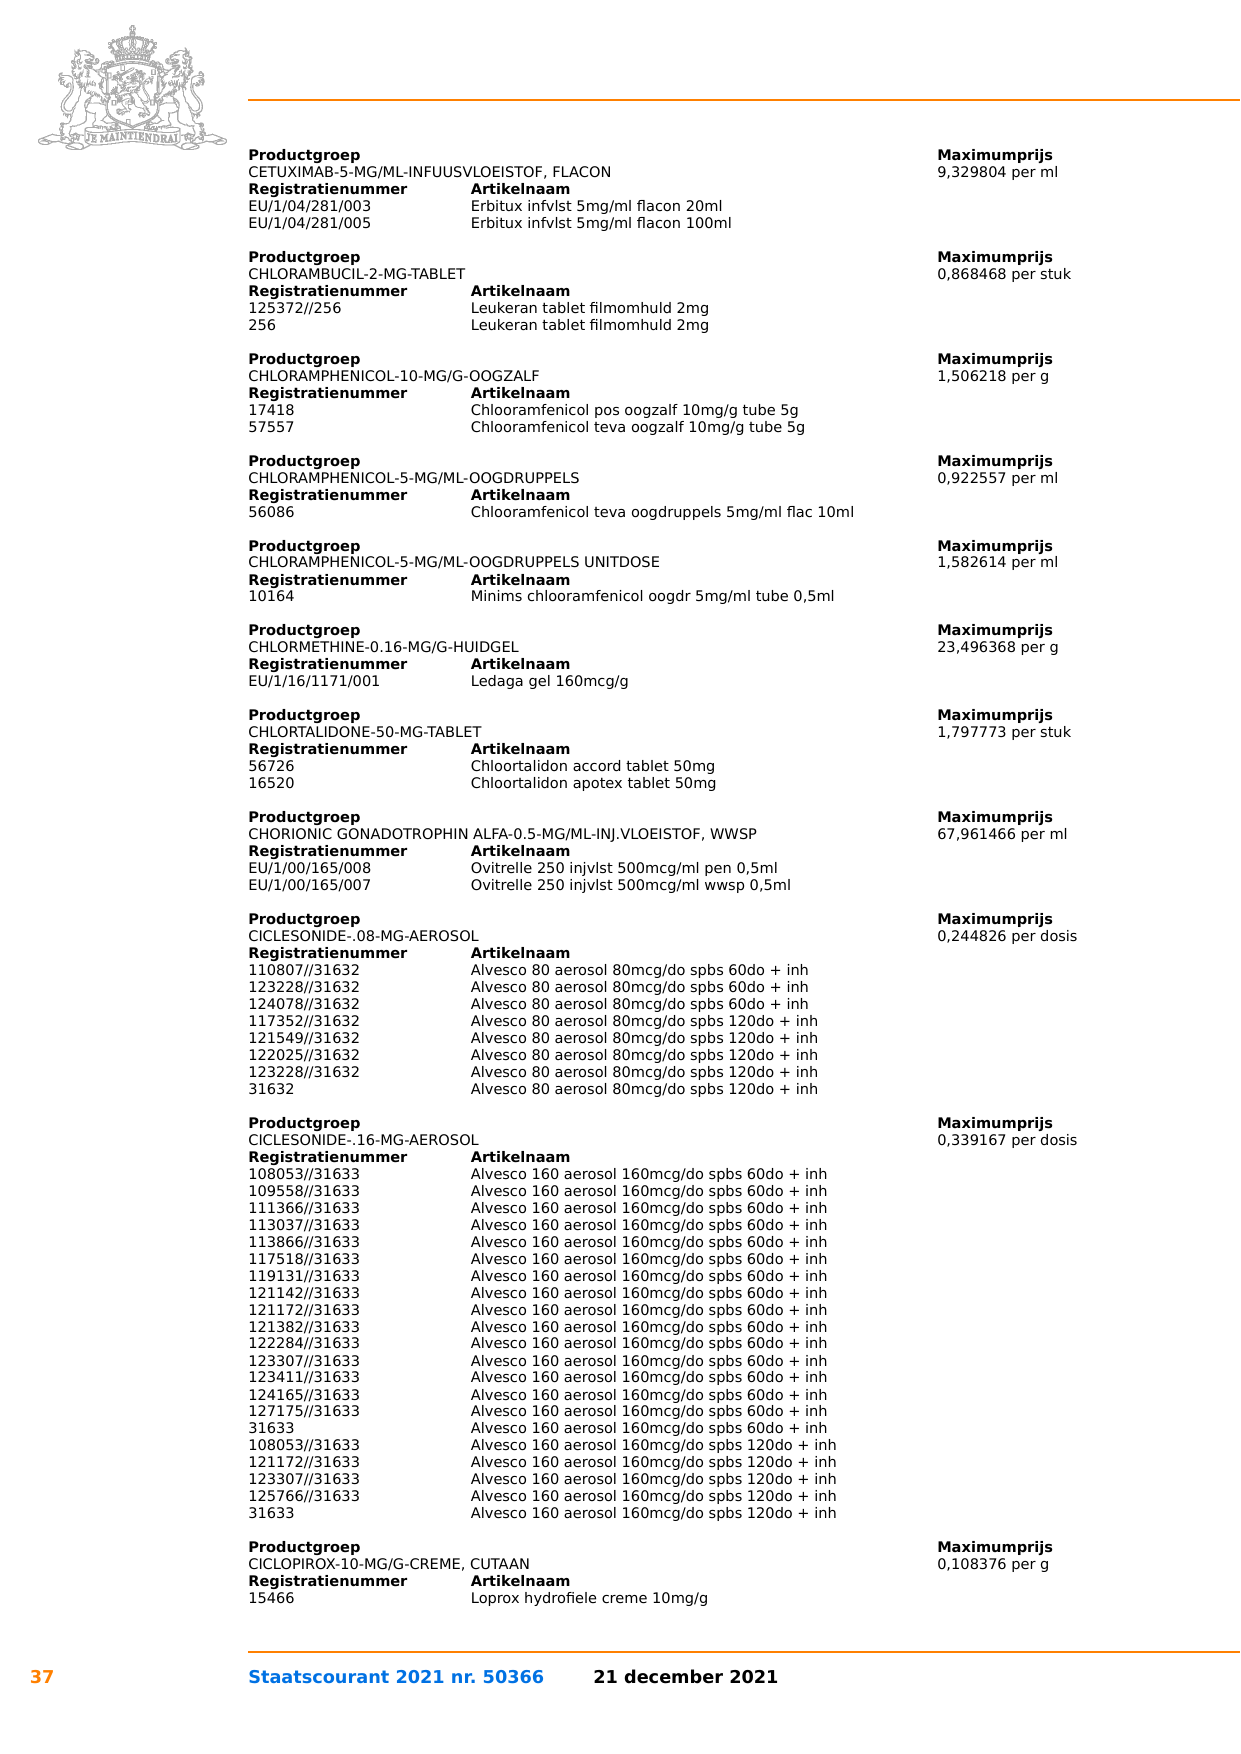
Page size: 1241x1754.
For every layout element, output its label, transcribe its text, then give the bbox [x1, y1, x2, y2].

table_cell [465, 809, 931, 826]
table_cell Alvesco 160 aerosol 160mcg/do spbs 60do + inh [465, 1251, 1163, 1267]
table_cell [931, 486, 1163, 503]
table_cell Leukeran tablet filmomhuld 2mg [465, 300, 1163, 317]
table_cell 31633 [248, 1420, 464, 1437]
table_cell Productgroep [248, 453, 464, 469]
table_cell Maximumprijs [931, 351, 1163, 368]
table_cell Registratienummer [248, 571, 464, 588]
picture [38, 25, 227, 150]
table_cell CHLORMETHINE-0.16-MG/G-HUIDGEL [248, 639, 931, 656]
table_cell Registratienummer [248, 656, 464, 673]
table_cell 123411//31633 [248, 1369, 464, 1386]
table_cell CHORIONIC GONADOTROPHIN ALFA-0.5-MG/ML-INJ.VLOEISTOF, WWSP [248, 826, 931, 843]
table_cell 0,868468 per stuk [931, 266, 1163, 283]
table_cell [465, 147, 931, 164]
table_cell [931, 741, 1163, 758]
table_cell CHLORAMPHENICOL-5-MG/ML-OOGDRUPPELS [248, 470, 931, 486]
table_cell Alvesco 160 aerosol 160mcg/do spbs 60do + inh [465, 1403, 1163, 1420]
table_cell 10164 [248, 588, 464, 605]
table_cell Alvesco 160 aerosol 160mcg/do spbs 60do + inh [465, 1369, 1163, 1386]
table_cell Erbitux infvlst 5mg/ml flacon 100ml [465, 215, 1163, 232]
table_cell Chlooramfenicol teva oogzalf 10mg/g tube 5g [465, 419, 1163, 436]
table_cell 123228//31632 [248, 979, 464, 996]
table_cell Alvesco 160 aerosol 160mcg/do spbs 60do + inh [465, 1353, 1163, 1369]
table_cell Registratienummer [248, 741, 464, 758]
table_cell Maximumprijs [931, 707, 1163, 724]
table_cell Alvesco 160 aerosol 160mcg/do spbs 60do + inh [465, 1420, 1163, 1437]
table_cell CICLESONIDE-.16-MG-AEROSOL [248, 1132, 931, 1149]
table_cell Registratienummer [248, 283, 464, 300]
table_cell Maximumprijs [931, 809, 1163, 826]
table_cell CHLORAMPHENICOL-5-MG/ML-OOGDRUPPELS UNITDOSE [248, 554, 931, 571]
table_cell [465, 538, 931, 554]
table_cell Artikelnaam [465, 1573, 931, 1590]
table_cell 113866//31633 [248, 1234, 464, 1251]
table_cell 15466 [248, 1590, 464, 1607]
table_cell 117518//31633 [248, 1251, 464, 1267]
table_cell [248, 436, 1163, 452]
table_cell Erbitux infvlst 5mg/ml flacon 20ml [465, 198, 1163, 215]
table_cell Artikelnaam [465, 486, 931, 503]
table_cell Alvesco 160 aerosol 160mcg/do spbs 60do + inh [465, 1234, 1163, 1251]
table_cell Maximumprijs [931, 147, 1163, 164]
table_cell [248, 520, 1163, 537]
table_cell 108053//31633 [248, 1437, 464, 1454]
table_cell Loprox hydrofiele creme 10mg/g [465, 1590, 1163, 1607]
table_cell Minims chlooramfenicol oogdr 5mg/ml tube 0,5ml [465, 588, 1163, 605]
table_cell Productgroep [248, 622, 464, 639]
table_cell 1,582614 per ml [931, 554, 1163, 571]
table_cell [248, 232, 1163, 249]
table_cell Chloortalidon accord tablet 50mg [465, 758, 1163, 775]
table_cell 123307//31633 [248, 1353, 464, 1369]
table_cell EU/1/16/1171/001 [248, 673, 464, 690]
table_cell Alvesco 80 aerosol 80mcg/do spbs 60do + inh [465, 962, 1163, 979]
table_cell 0,108376 per g [931, 1556, 1163, 1573]
table_cell [248, 690, 1163, 707]
table_cell EU/1/04/281/005 [248, 215, 464, 232]
table_cell Alvesco 160 aerosol 160mcg/do spbs 120do + inh [465, 1437, 1163, 1454]
table_cell Maximumprijs [931, 1115, 1163, 1132]
table_cell Alvesco 160 aerosol 160mcg/do spbs 120do + inh [465, 1488, 1163, 1505]
table_cell Registratienummer [248, 843, 464, 860]
table_cell [465, 249, 931, 266]
table_cell Maximumprijs [931, 538, 1163, 554]
table_cell Alvesco 160 aerosol 160mcg/do spbs 120do + inh [465, 1505, 1163, 1522]
table_cell Alvesco 160 aerosol 160mcg/do spbs 60do + inh [465, 1166, 1163, 1183]
table_cell 127175//31633 [248, 1403, 464, 1420]
table_cell [931, 571, 1163, 588]
table_cell Alvesco 160 aerosol 160mcg/do spbs 60do + inh [465, 1183, 1163, 1199]
table_cell [465, 911, 931, 928]
table_cell Artikelnaam [465, 181, 931, 198]
table_cell EU/1/04/281/003 [248, 198, 464, 215]
table_cell Alvesco 160 aerosol 160mcg/do spbs 120do + inh [465, 1454, 1163, 1471]
table_cell 109558//31633 [248, 1183, 464, 1199]
table_cell 123228//31632 [248, 1064, 464, 1081]
table_cell Alvesco 80 aerosol 80mcg/do spbs 120do + inh [465, 1081, 1163, 1098]
table_cell Maximumprijs [931, 911, 1163, 928]
table_cell Productgroep [248, 147, 464, 164]
table_cell Productgroep [248, 538, 464, 554]
table_cell Alvesco 80 aerosol 80mcg/do spbs 120do + inh [465, 1030, 1163, 1047]
table_cell Registratienummer [248, 486, 464, 503]
table_cell Chlooramfenicol teva oogdruppels 5mg/ml flac 10ml [465, 504, 1163, 520]
table_cell 121549//31632 [248, 1030, 464, 1047]
table_cell 31633 [248, 1505, 464, 1522]
table_cell [465, 453, 931, 469]
table_cell [931, 945, 1163, 962]
table_cell CETUXIMAB-5-MG/ML-INFUUSVLOEISTOF, FLACON [248, 164, 931, 181]
table_cell [248, 1522, 1163, 1539]
table_cell [248, 792, 1163, 809]
table_cell Alvesco 160 aerosol 160mcg/do spbs 120do + inh [465, 1471, 1163, 1488]
table_cell [465, 707, 931, 724]
table_cell [465, 351, 931, 368]
table_cell Productgroep [248, 707, 464, 724]
table_cell 122025//31632 [248, 1047, 464, 1064]
table_cell Artikelnaam [465, 1149, 931, 1166]
table_cell Maximumprijs [931, 1539, 1163, 1556]
table_cell EU/1/00/165/008 [248, 860, 464, 877]
table_cell Registratienummer [248, 385, 464, 402]
table_cell Registratienummer [248, 181, 464, 198]
table_cell [931, 385, 1163, 402]
table_cell [465, 1115, 931, 1132]
table_cell CICLOPIROX-10-MG/G-CREME, CUTAAN [248, 1556, 931, 1573]
table_cell 9,329804 per ml [931, 164, 1163, 181]
table_cell Alvesco 80 aerosol 80mcg/do spbs 120do + inh [465, 1064, 1163, 1081]
table_cell [465, 622, 931, 639]
table_cell 125766//31633 [248, 1488, 464, 1505]
table_cell Artikelnaam [465, 843, 931, 860]
table_cell Artikelnaam [465, 741, 931, 758]
table_cell Alvesco 160 aerosol 160mcg/do spbs 60do + inh [465, 1217, 1163, 1233]
table_cell Maximumprijs [931, 622, 1163, 639]
table_cell 67,961466 per ml [931, 826, 1163, 843]
table_cell Productgroep [248, 809, 464, 826]
table_cell Productgroep [248, 1539, 464, 1556]
table_cell 121172//31633 [248, 1301, 464, 1318]
table_cell Alvesco 160 aerosol 160mcg/do spbs 60do + inh [465, 1285, 1163, 1301]
table_cell EU/1/00/165/007 [248, 877, 464, 894]
table_cell 57557 [248, 419, 464, 436]
table_cell Chlooramfenicol pos oogzalf 10mg/g tube 5g [465, 402, 1163, 418]
table_cell 119131//31633 [248, 1268, 464, 1284]
table_cell 123307//31633 [248, 1471, 464, 1488]
table_cell [931, 1573, 1163, 1590]
table_cell Alvesco 160 aerosol 160mcg/do spbs 60do + inh [465, 1319, 1163, 1335]
table_cell 113037//31633 [248, 1217, 464, 1233]
table_cell 121382//31633 [248, 1319, 464, 1335]
table_cell Artikelnaam [465, 283, 931, 300]
table_cell Alvesco 160 aerosol 160mcg/do spbs 60do + inh [465, 1301, 1163, 1318]
table_cell 108053//31633 [248, 1166, 464, 1183]
table_cell Productgroep [248, 911, 464, 928]
table_cell 124078//31632 [248, 996, 464, 1013]
table_cell 23,496368 per g [931, 639, 1163, 656]
table_cell Registratienummer [248, 1573, 464, 1590]
table_cell [248, 334, 1163, 351]
table_cell [931, 283, 1163, 300]
table_cell 16520 [248, 775, 464, 792]
table_cell CICLESONIDE-.08-MG-AEROSOL [248, 928, 931, 945]
table_cell Maximumprijs [931, 453, 1163, 469]
table_cell Artikelnaam [465, 945, 931, 962]
table_cell Productgroep [248, 351, 464, 368]
table_cell CHLORAMPHENICOL-10-MG/G-OOGZALF [248, 368, 931, 384]
table_cell 256 [248, 317, 464, 334]
table_cell Ovitrelle 250 injvlst 500mcg/ml pen 0,5ml [465, 860, 1163, 877]
table_cell Productgroep [248, 1115, 464, 1132]
table_cell Alvesco 80 aerosol 80mcg/do spbs 120do + inh [465, 1013, 1163, 1030]
table_cell Leukeran tablet filmomhuld 2mg [465, 317, 1163, 334]
table_cell Registratienummer [248, 1149, 464, 1166]
table_cell Alvesco 160 aerosol 160mcg/do spbs 60do + inh [465, 1200, 1163, 1217]
table_cell Productgroep [248, 249, 464, 266]
table_cell Artikelnaam [465, 385, 931, 402]
table_cell 31632 [248, 1081, 464, 1098]
table_cell [248, 605, 1163, 622]
table_cell [931, 656, 1163, 673]
table_cell Artikelnaam [465, 571, 931, 588]
table_cell 121142//31633 [248, 1285, 464, 1301]
table_cell 124165//31633 [248, 1386, 464, 1403]
table_cell [248, 894, 1163, 911]
table_cell 17418 [248, 402, 464, 418]
table_cell 117352//31632 [248, 1013, 464, 1030]
table_cell 121172//31633 [248, 1454, 464, 1471]
table_cell 0,244826 per dosis [931, 928, 1163, 945]
table_cell Ovitrelle 250 injvlst 500mcg/ml wwsp 0,5ml [465, 877, 1163, 894]
table_cell Alvesco 160 aerosol 160mcg/do spbs 60do + inh [465, 1268, 1163, 1284]
table_cell Alvesco 80 aerosol 80mcg/do spbs 60do + inh [465, 996, 1163, 1013]
table_cell Artikelnaam [465, 656, 931, 673]
table_cell Alvesco 80 aerosol 80mcg/do spbs 60do + inh [465, 979, 1163, 996]
table_cell [931, 181, 1163, 198]
table_cell CHLORTALIDONE-50-MG-TABLET [248, 724, 931, 741]
table_cell Maximumprijs [931, 249, 1163, 266]
table_cell Ledaga gel 160mcg/g [465, 673, 1163, 690]
table_cell 0,339167 per dosis [931, 1132, 1163, 1149]
table_cell CHLORAMBUCIL-2-MG-TABLET [248, 266, 931, 283]
table_cell [248, 1098, 1163, 1115]
table_cell 56726 [248, 758, 464, 775]
table_cell 125372//256 [248, 300, 464, 317]
table_cell Alvesco 160 aerosol 160mcg/do spbs 60do + inh [465, 1335, 1163, 1352]
table_cell 1,506218 per g [931, 368, 1163, 384]
table_cell [931, 1149, 1163, 1166]
table_cell 0,922557 per ml [931, 470, 1163, 486]
table_cell Chloortalidon apotex tablet 50mg [465, 775, 1163, 792]
table_cell 56086 [248, 504, 464, 520]
table_cell 1,797773 per stuk [931, 724, 1163, 741]
table_cell Alvesco 80 aerosol 80mcg/do spbs 120do + inh [465, 1047, 1163, 1064]
table_cell 122284//31633 [248, 1335, 464, 1352]
table_cell 110807//31632 [248, 962, 464, 979]
table_cell [465, 1539, 931, 1556]
table_cell [248, 130, 1163, 147]
table_cell 111366//31633 [248, 1200, 464, 1217]
table_cell [931, 843, 1163, 860]
table_cell Alvesco 160 aerosol 160mcg/do spbs 60do + inh [465, 1386, 1163, 1403]
table_cell Registratienummer [248, 945, 464, 962]
